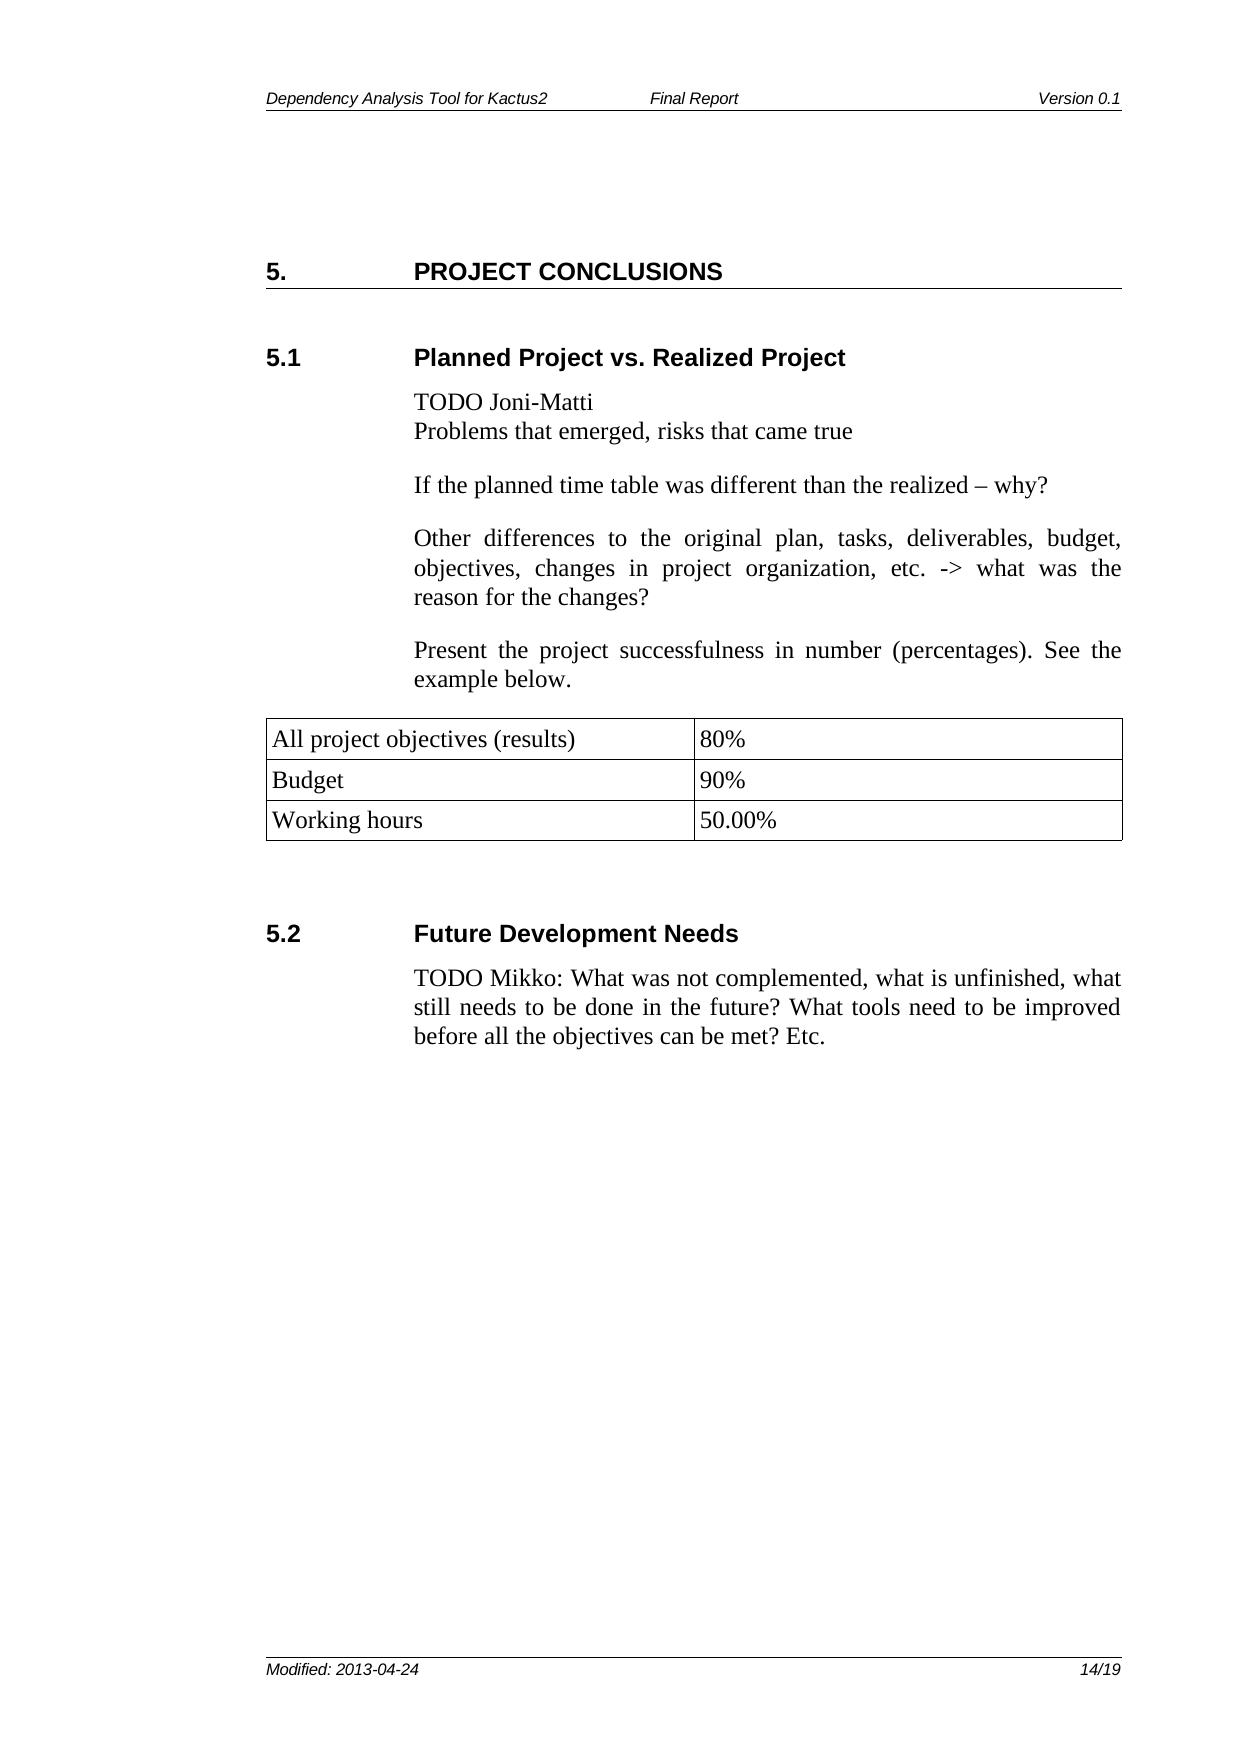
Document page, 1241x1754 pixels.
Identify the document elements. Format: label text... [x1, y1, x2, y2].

table_header All project objectives (results) [267, 719, 694, 759]
table_cell Working hours [267, 801, 694, 840]
subtitle Project Conclusions [266, 257, 1122, 288]
table_header 80% [695, 719, 1122, 759]
text Present the project successfulness in number (percentages). See the example below. [413, 635, 1122, 693]
subtitle Future Development Needs [266, 919, 1122, 948]
table_cell 90% [695, 760, 1122, 799]
subtitle Planned Project vs. Realized Project [266, 343, 1122, 372]
table_cell Budget [267, 760, 694, 799]
text Other differences to the original plan, tasks, deliverables, budget, objectives, changes in project organization, etc. -> what was the reason for the changes? [413, 523, 1122, 611]
text TODO Joni-Matti Problems that emerged, risks that came true [413, 387, 1122, 445]
text TODO Mikko: What was not complemented, what is unfinished, what still needs to be done in the future? What tools need to be improved before all the objectives can be met? Etc. [413, 963, 1122, 1050]
table_cell 50,00% [695, 801, 1122, 840]
text If the planned time table was different than the realized – why? [413, 469, 1122, 498]
